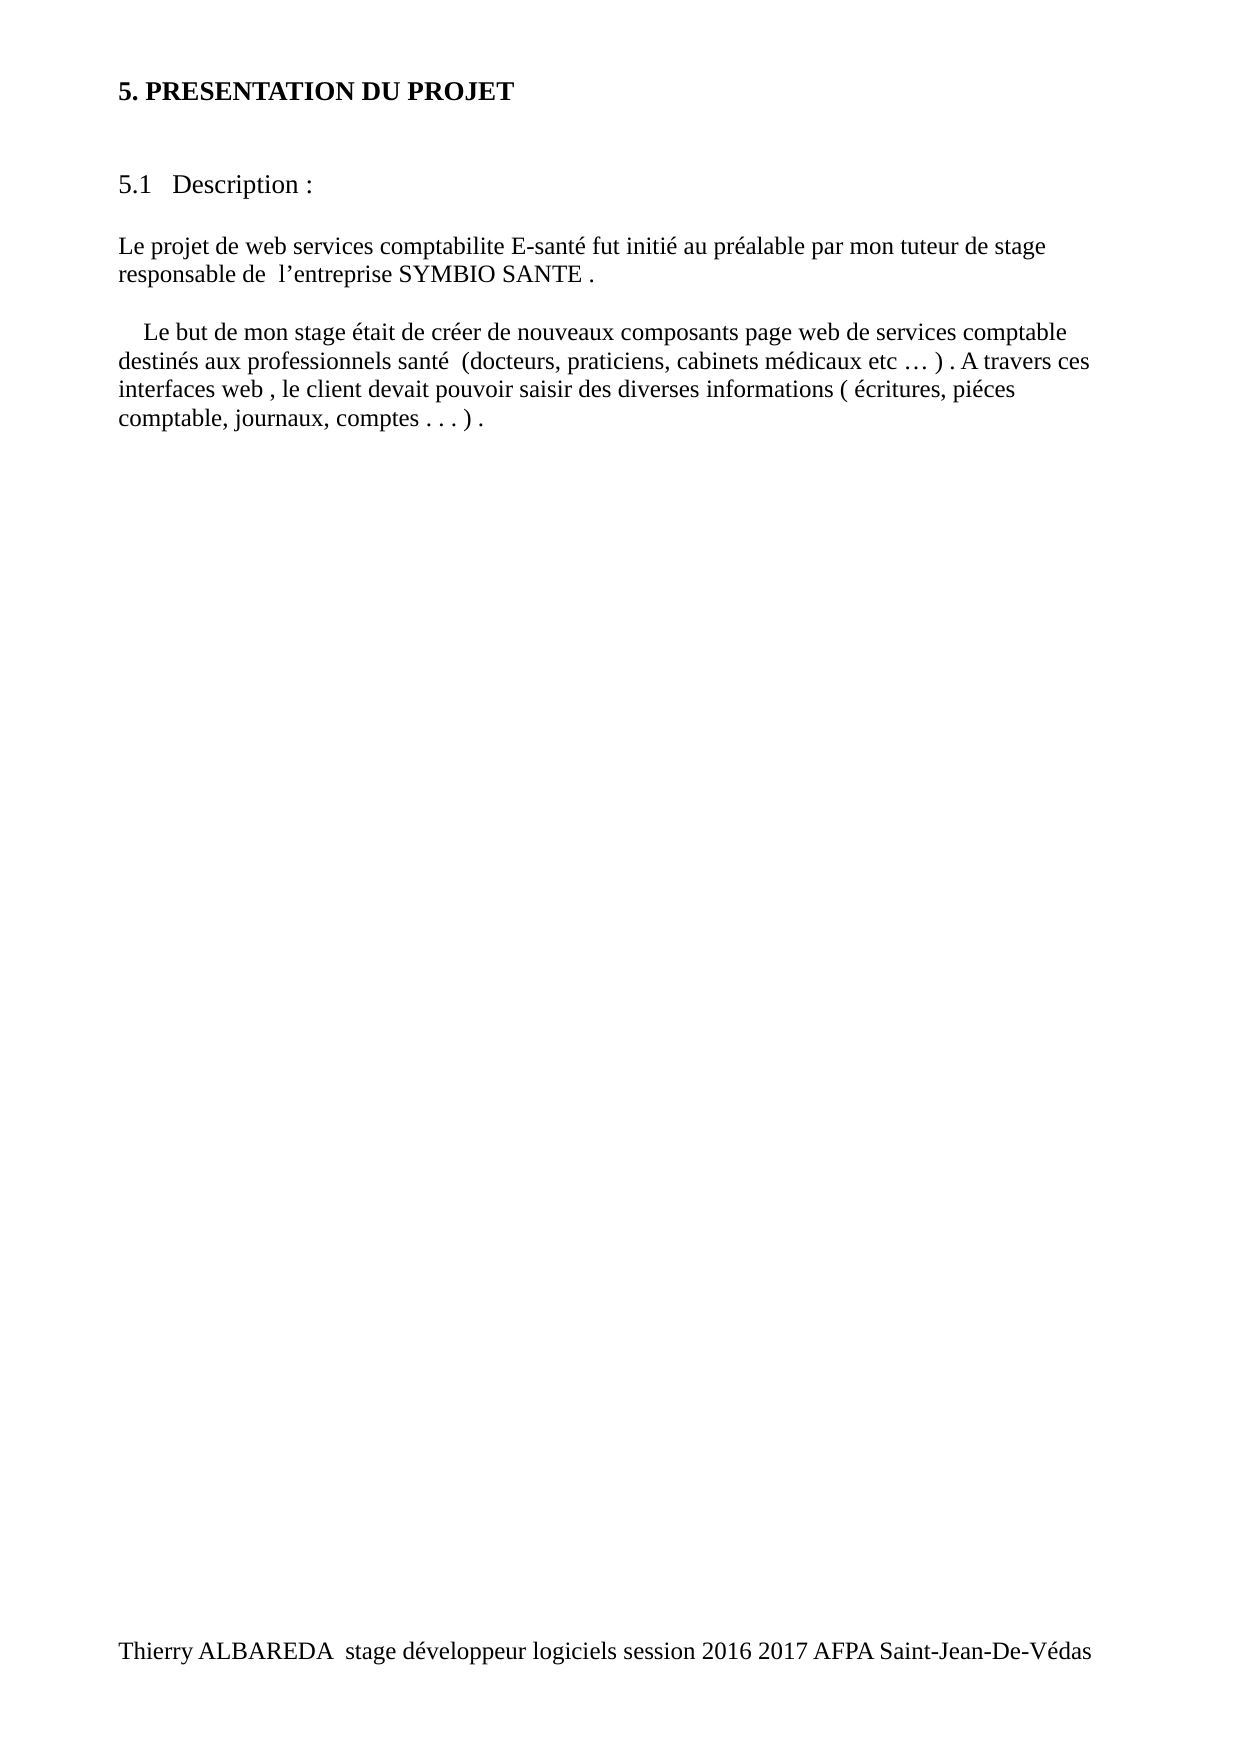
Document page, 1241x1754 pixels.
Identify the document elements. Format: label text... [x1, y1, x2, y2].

text Le projet de web services comptabilite E-santé fut initié au préalable par mon tuteur de stage responsable de l’entreprise SYMBIO SANTE . [118, 231, 1122, 288]
text 5. PRESENTATION DU PROJET [118, 75, 1122, 106]
text Le but de mon stage était de créer de nouveaux composants page web de services comptable destinés aux professionnels santé (docteurs, praticiens, cabinets médicaux etc … ) . A travers ces interfaces web , le client devait pouvoir saisir des diverses informations ( écritures, piéces comptable, journaux, comptes . . . ) . [118, 317, 1122, 432]
text 5.1 Description : [118, 168, 1122, 199]
